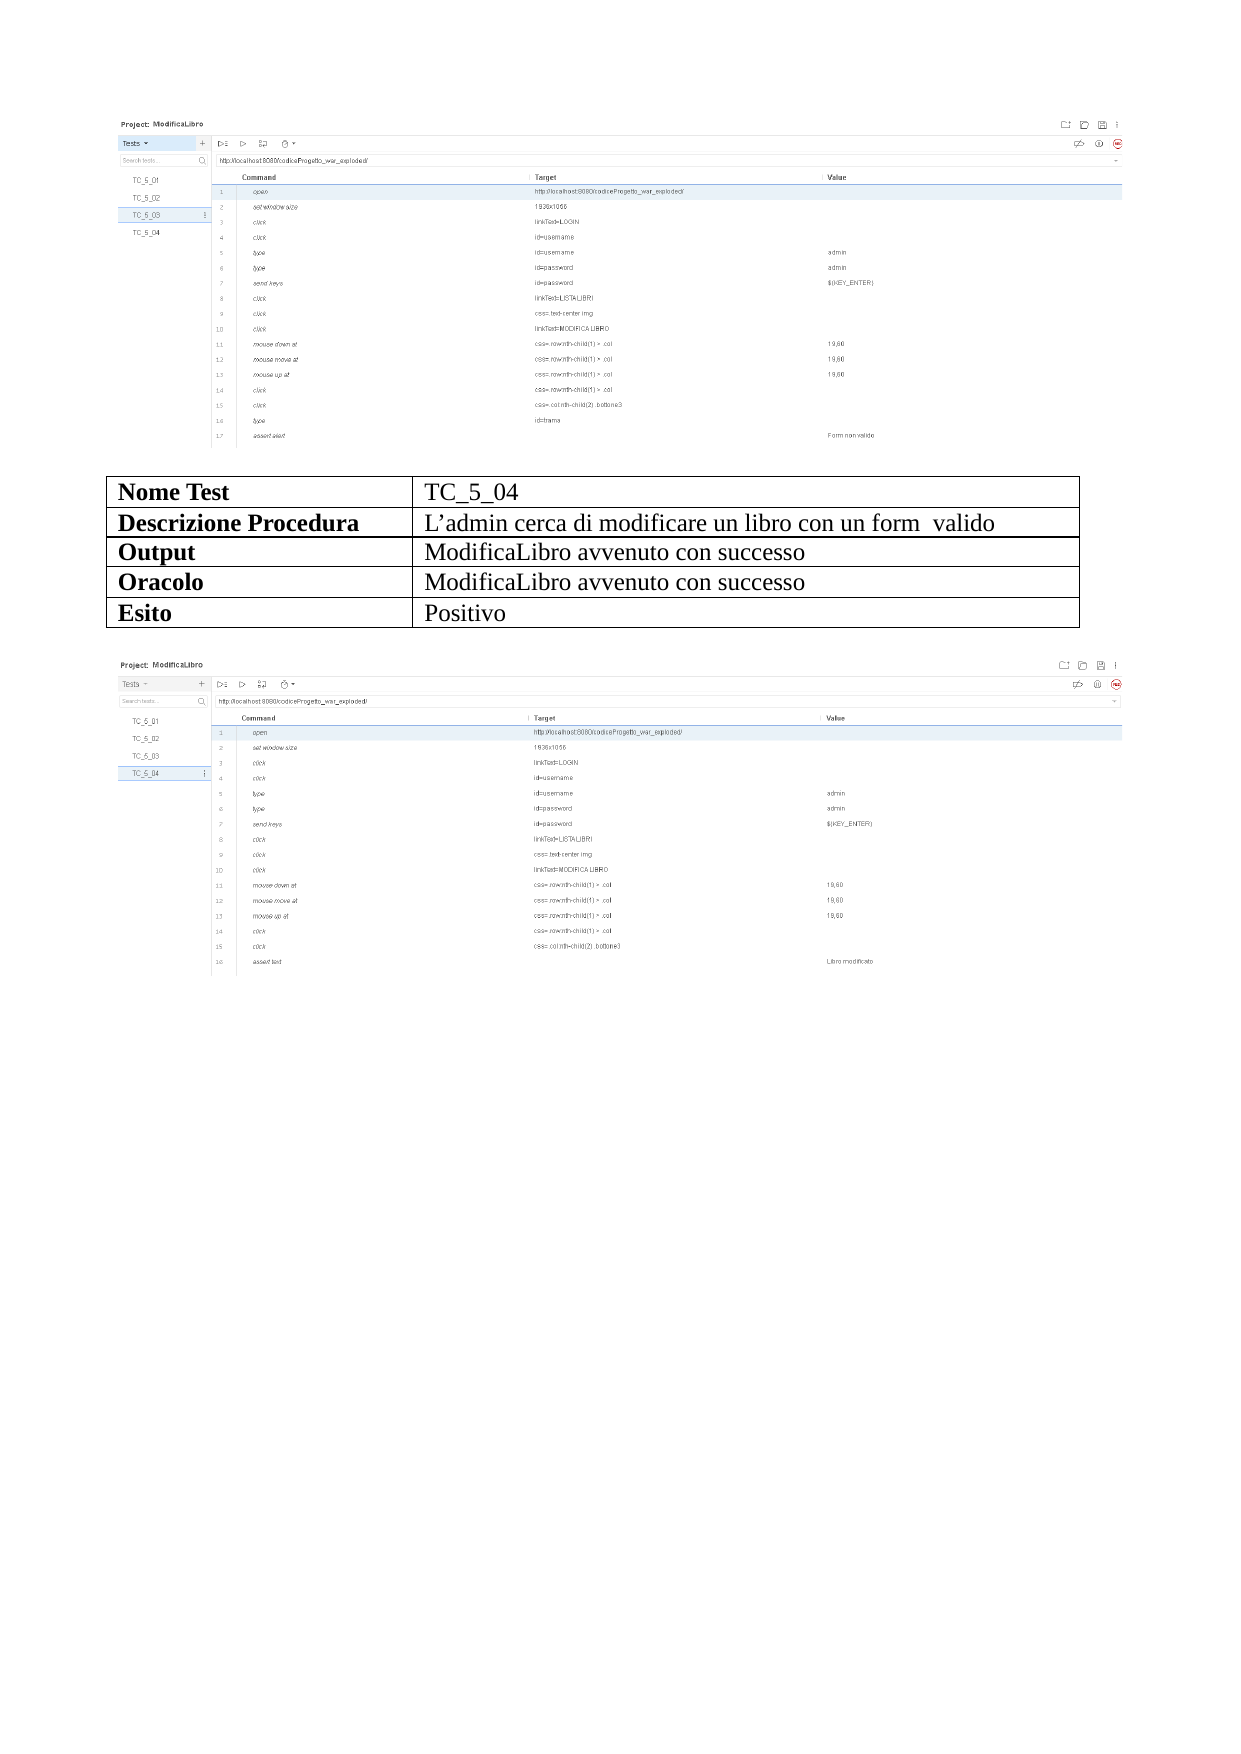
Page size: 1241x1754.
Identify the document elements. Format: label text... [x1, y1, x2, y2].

picture [118, 118, 1123, 448]
table_header Nome Test [107, 477, 412, 507]
picture [118, 657, 1123, 976]
table_cell Positivo [413, 598, 1079, 627]
table_cell Esito [107, 598, 412, 627]
table_cell Output [107, 538, 412, 566]
table_header TC_5_04 [413, 477, 1079, 507]
table_cell Descrizione Procedura [107, 508, 412, 536]
table_cell Oracolo [107, 567, 412, 597]
table_cell L’admin cerca di modificare un libro con un form valido [413, 508, 1079, 536]
table_cell ModificaLibro avvenuto con successo [413, 538, 1079, 566]
table_cell ModificaLibro avvenuto con successo [413, 567, 1079, 597]
